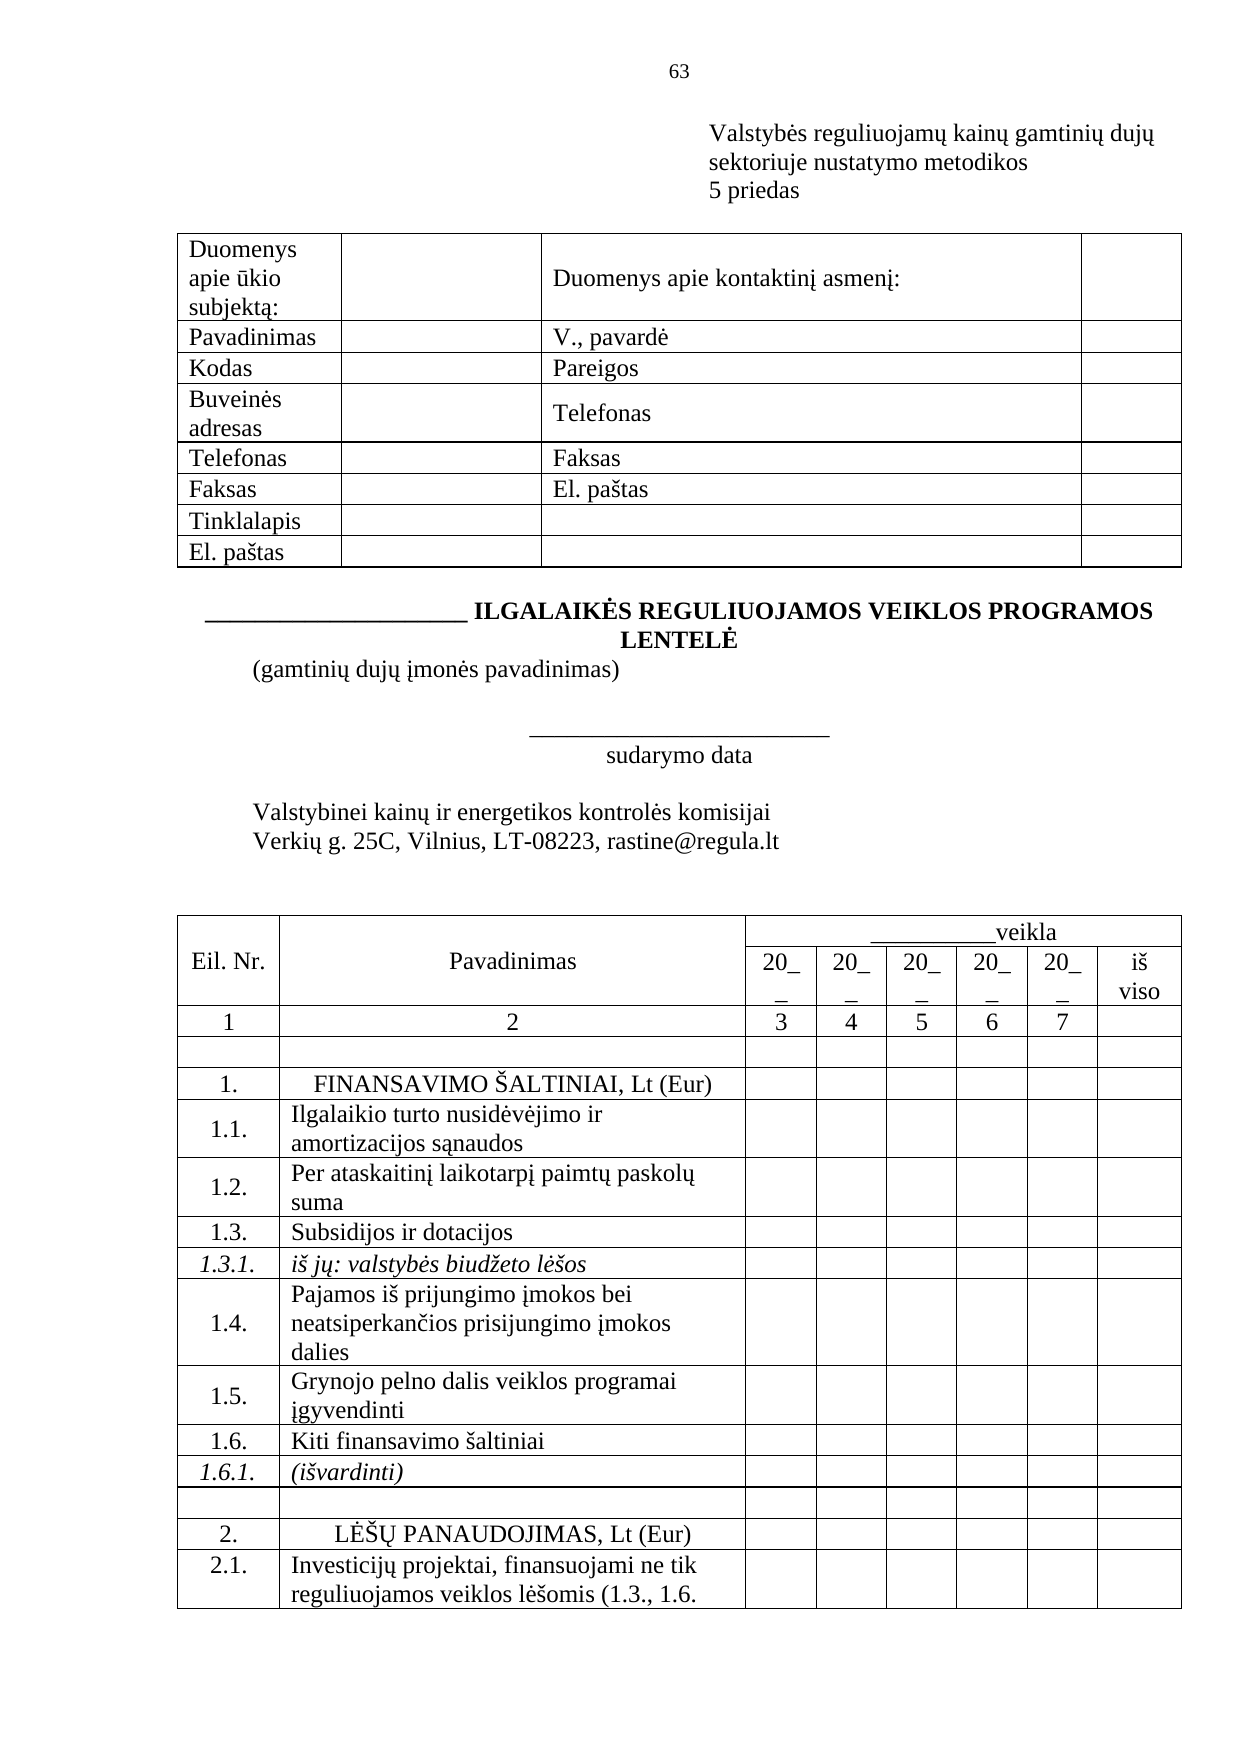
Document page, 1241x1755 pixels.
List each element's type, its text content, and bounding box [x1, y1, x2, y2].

table_cell [342, 474, 541, 504]
table_cell [887, 1519, 956, 1549]
table_cell [1028, 1248, 1097, 1278]
table_cell V., pavardė [542, 321, 1081, 352]
table_cell 20__ [957, 947, 1027, 1005]
table_cell 1 [178, 1006, 279, 1036]
table_cell [957, 1037, 1027, 1067]
table_cell [887, 1037, 956, 1067]
table_cell [887, 1488, 956, 1518]
table_cell [1098, 1519, 1181, 1549]
table_cell [746, 1425, 816, 1455]
table_cell [1082, 443, 1181, 473]
table_cell [342, 536, 541, 566]
table_cell Buveinės adresas [178, 384, 341, 441]
table_cell iš viso [1098, 947, 1181, 1005]
text (gamtinių dujų įmonės pavadinimas) [177, 654, 1181, 682]
table_cell 2.1. [178, 1550, 279, 1607]
table_cell [817, 1248, 886, 1278]
table_cell [746, 1217, 816, 1247]
table_cell [957, 1425, 1027, 1455]
table_cell [542, 536, 1081, 566]
table_cell 20__ [746, 947, 816, 1005]
text Valstybinei kainų ir energetikos kontrolės komisijai [177, 797, 1181, 826]
table_cell 1.6. [178, 1425, 279, 1455]
table_cell [887, 1100, 956, 1157]
table_cell FINANSAVIMO ŠALTINIAI, Lt (Eur) [280, 1068, 745, 1098]
table_cell Per ataskaitinį laikotarpį paimtų paskolų suma [280, 1158, 745, 1216]
table_cell [887, 1279, 956, 1365]
text sektoriuje nustatymo metodikos [709, 147, 1181, 176]
table_cell [1028, 1519, 1097, 1549]
table_cell 1.5. [178, 1366, 279, 1424]
table_cell [746, 1488, 816, 1518]
table_cell [746, 1519, 816, 1549]
table_cell 1.4. [178, 1279, 279, 1365]
table_cell Telefonas [542, 384, 1081, 441]
table_cell 1.2. [178, 1158, 279, 1216]
table_cell Kiti finansavimo šaltiniai [280, 1425, 745, 1455]
table_cell [1098, 1006, 1181, 1036]
table_cell 20__ [887, 947, 956, 1005]
table_cell [1028, 1217, 1097, 1247]
table_cell [178, 1037, 279, 1067]
table_cell [817, 1279, 886, 1365]
table_cell [1098, 1366, 1181, 1424]
table_header [886, 884, 957, 915]
table_cell [957, 1068, 1027, 1098]
table_cell [817, 1068, 886, 1098]
table_cell [746, 1248, 816, 1278]
table_cell 1.6.1. [178, 1456, 279, 1486]
table_cell [957, 1279, 1027, 1365]
table_header [1082, 234, 1181, 320]
table_cell [342, 443, 541, 473]
table_cell [817, 1037, 886, 1067]
table_cell [342, 505, 541, 535]
table_cell 2 [280, 1006, 745, 1036]
table_cell [817, 1366, 886, 1424]
table_cell [1028, 1279, 1097, 1365]
table_cell [746, 1366, 816, 1424]
table_cell 4 [817, 1006, 886, 1036]
table_cell [746, 1279, 816, 1365]
table_cell 7 [1028, 1006, 1097, 1036]
table_cell [887, 1217, 956, 1247]
table_cell [1082, 536, 1181, 566]
table_cell [1028, 1488, 1097, 1518]
table_cell [817, 1488, 886, 1518]
table_cell [957, 1519, 1027, 1549]
table_cell LĖŠŲ PANAUDOJIMAS, Lt (Eur) [280, 1519, 745, 1549]
table_cell [1028, 1100, 1097, 1157]
table_cell [342, 321, 541, 352]
table_header Duomenys apie kontaktinį asmenį: [542, 234, 1081, 320]
table_cell __________veikla [746, 916, 1181, 946]
table_cell [887, 1366, 956, 1424]
table_cell [957, 1217, 1027, 1247]
table_cell [957, 1248, 1027, 1278]
table_header [957, 884, 1027, 915]
table_cell Faksas [178, 474, 341, 504]
table_cell [1028, 1550, 1097, 1607]
table_header [177, 884, 279, 915]
table_cell Ilgalaikio turto nusidėvėjimo ir amortizacijos sąnaudos [280, 1100, 745, 1157]
table_cell 1.3.1. [178, 1248, 279, 1278]
table_cell [1098, 1068, 1181, 1098]
table_cell Grynojo pelno dalis veiklos programai įgyvendinti [280, 1366, 745, 1424]
table_cell Subsidijos ir dotacijos [280, 1217, 745, 1247]
table_cell [887, 1550, 956, 1607]
table_cell [342, 353, 541, 383]
table_cell [342, 384, 541, 441]
table_cell [1098, 1456, 1181, 1486]
table_cell Pavadinimas [280, 916, 745, 1005]
table_cell [1098, 1037, 1181, 1067]
table_cell 20__ [817, 947, 886, 1005]
table_cell [280, 1037, 745, 1067]
table_cell [1028, 1037, 1097, 1067]
text ________________________ [177, 711, 1181, 740]
table_cell [957, 1366, 1027, 1424]
table_cell [817, 1456, 886, 1486]
table_header Duomenys apie ūkio subjektą: [178, 234, 341, 320]
table_cell [746, 1158, 816, 1216]
table_cell 5 [887, 1006, 956, 1036]
table_header [816, 884, 886, 915]
table_cell El. paštas [178, 536, 341, 566]
table_cell [957, 1550, 1027, 1607]
table_cell Tinklalapis [178, 505, 341, 535]
table_cell [1098, 1248, 1181, 1278]
table_header [1097, 884, 1181, 915]
table_cell 2. [178, 1519, 279, 1549]
table_cell [1028, 1456, 1097, 1486]
table_cell [1098, 1550, 1181, 1607]
table_cell [746, 1100, 816, 1157]
table_cell Eil. Nr. [178, 916, 279, 1005]
table_cell [817, 1158, 886, 1216]
text Valstybės reguliuojamų kainų gamtinių dujų [709, 118, 1181, 147]
table_cell Pajamos iš prijungimo įmokos bei neatsiperkančios prisijungimo įmokos dalies [280, 1279, 745, 1365]
table_header [280, 884, 746, 915]
table_cell [1098, 1217, 1181, 1247]
table_cell [1098, 1279, 1181, 1365]
table_cell [887, 1158, 956, 1216]
table_cell 6 [957, 1006, 1027, 1036]
table_cell 1. [178, 1068, 279, 1098]
table_cell [280, 1488, 745, 1518]
table_cell Kodas [178, 353, 341, 383]
table_cell [957, 1100, 1027, 1157]
table_cell iš jų: valstybės biudžeto lėšos [280, 1248, 745, 1278]
table_cell [746, 1068, 816, 1098]
text _____________________ ILGALAIKĖS REGULIUOJAMOS VEIKLOS PROGRAMOS LENTELĖ [177, 596, 1181, 654]
table_cell [887, 1456, 956, 1486]
table_cell [746, 1550, 816, 1607]
table_cell 1.1. [178, 1100, 279, 1157]
table_cell Pavadinimas [178, 321, 341, 352]
table_cell [1028, 1158, 1097, 1216]
table_cell [817, 1217, 886, 1247]
table_header [1027, 884, 1097, 915]
table_cell El. paštas [542, 474, 1081, 504]
table_cell [887, 1068, 956, 1098]
table_cell [957, 1488, 1027, 1518]
table_cell 20__ [1028, 947, 1097, 1005]
table_header [746, 884, 816, 915]
table_cell 1.3. [178, 1217, 279, 1247]
table_cell [887, 1248, 956, 1278]
table_header [342, 234, 541, 320]
table_cell [1082, 505, 1181, 535]
table_cell [1028, 1068, 1097, 1098]
table_cell [746, 1037, 816, 1067]
table_cell [817, 1100, 886, 1157]
table_cell [817, 1519, 886, 1549]
table_cell [1098, 1100, 1181, 1157]
table_cell (išvardinti) [280, 1456, 745, 1486]
table_cell [1028, 1425, 1097, 1455]
text Verkių g. 25C, Vilnius, LT-08223, rastine@regula.lt [177, 826, 1181, 855]
text 5 priedas [709, 176, 1181, 204]
table_cell [542, 505, 1081, 535]
table_cell [817, 1425, 886, 1455]
table_cell [1082, 321, 1181, 352]
table_cell [887, 1425, 956, 1455]
table_cell [1082, 353, 1181, 383]
table_cell [1082, 384, 1181, 441]
text sudarymo data [177, 740, 1181, 769]
table_cell [1082, 474, 1181, 504]
table_cell [1098, 1488, 1181, 1518]
table_cell [746, 1456, 816, 1486]
table_cell Faksas [542, 443, 1081, 473]
table_cell [817, 1550, 886, 1607]
table_cell [178, 1488, 279, 1518]
table_cell [957, 1456, 1027, 1486]
table_cell Investicijų projektai, finansuojami ne tik reguliuojamos veiklos lėšomis (1.3., 1.6. [280, 1550, 745, 1607]
table_cell [957, 1158, 1027, 1216]
table_cell Pareigos [542, 353, 1081, 383]
table_cell 3 [746, 1006, 816, 1036]
table_cell [1098, 1425, 1181, 1455]
table_cell [1028, 1366, 1097, 1424]
table_cell [1098, 1158, 1181, 1216]
table_cell Telefonas [178, 443, 341, 473]
